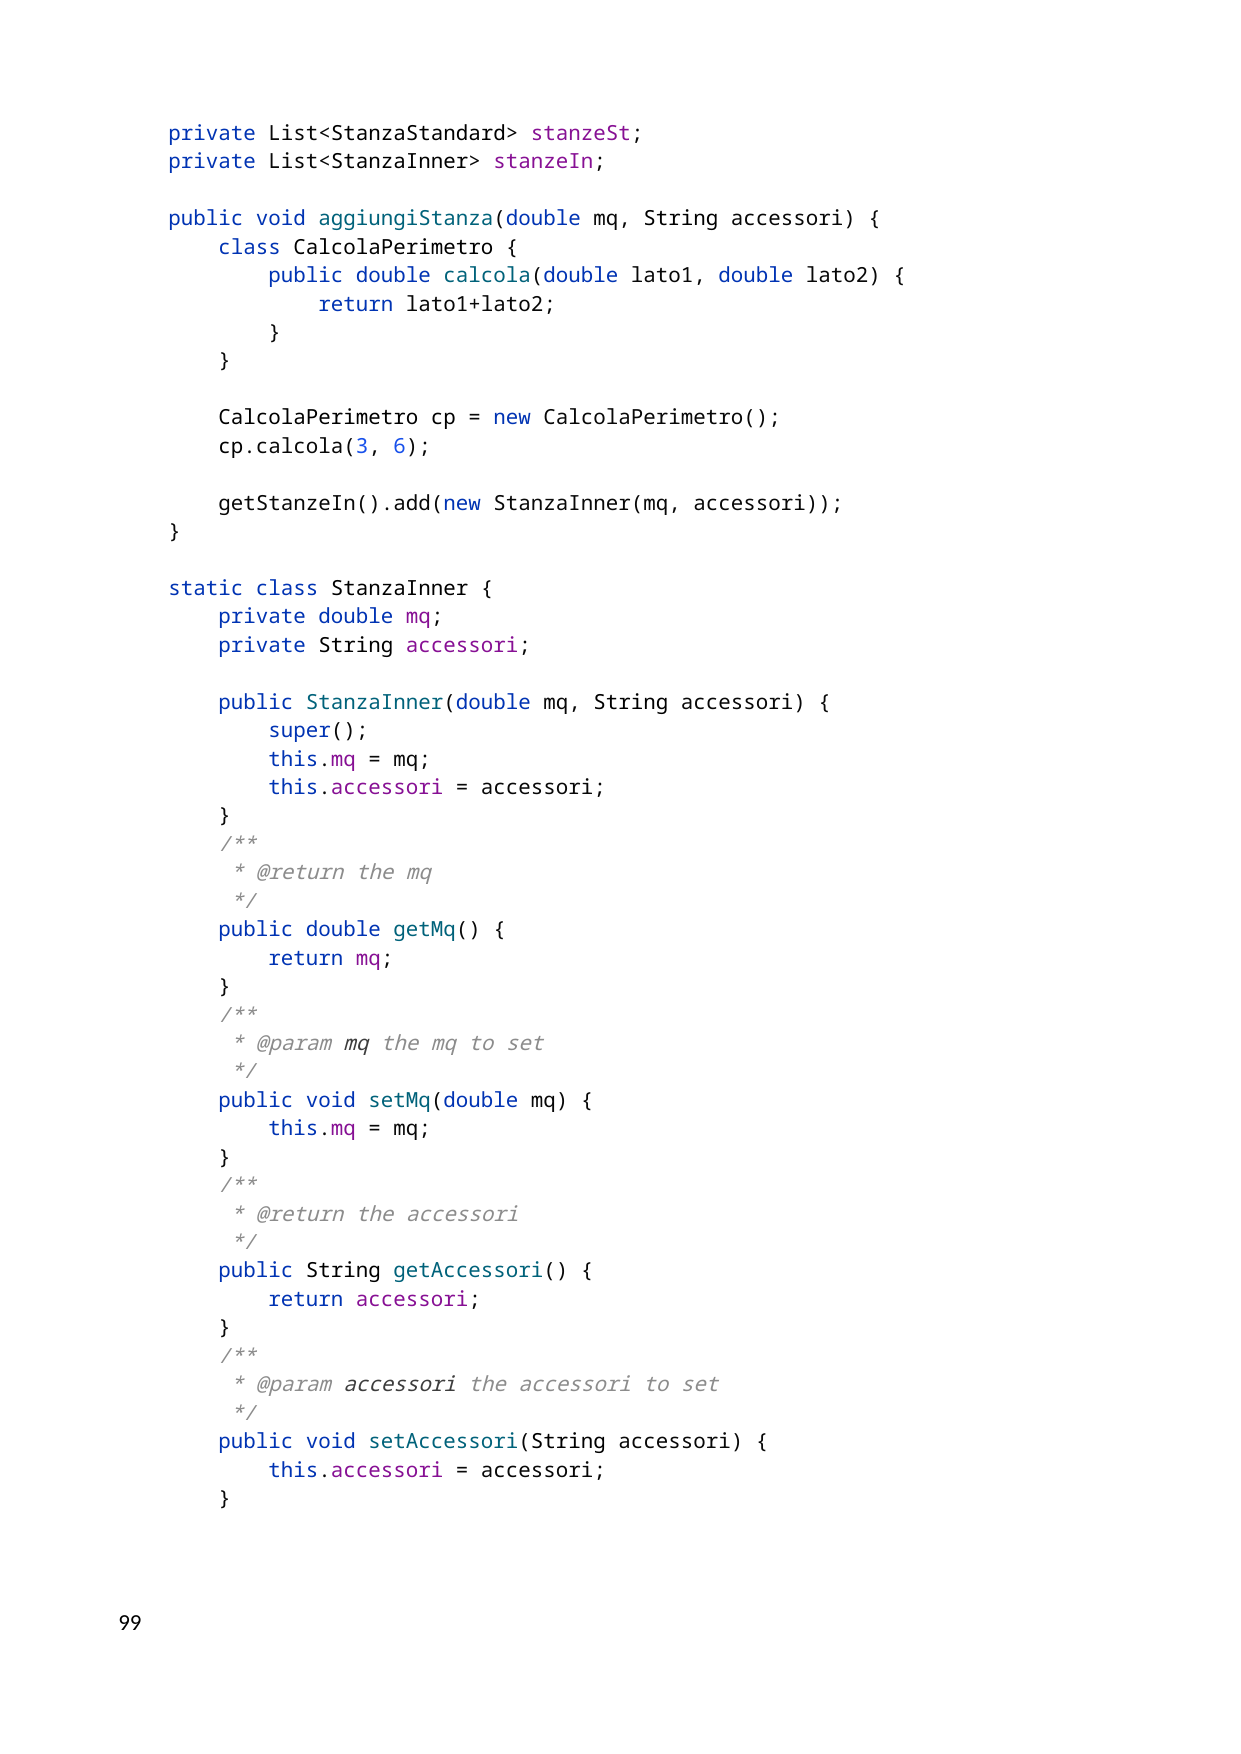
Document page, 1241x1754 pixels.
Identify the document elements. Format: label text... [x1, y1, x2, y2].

text private List<StanzaStandard> stanzeSt; private List<StanzaInner> stanzeIn; public void aggiungiStanza(double mq, String accessori) { class CalcolaPerimetro { public double calcola(double lato1, double lato2) { return lato1+lato2; } } CalcolaPerimetro cp = new CalcolaPerimetro(); cp.calcola(3, 6); getStanzeIn().add(new StanzaInner(mq, accessori)); } static class StanzaInner { private double mq; private String accessori; public StanzaInner(double mq, String accessori) { super(); this.mq = mq; this.accessori = accessori; } /** * @return the mq */ public double getMq() { return mq; } /** * @param mq the mq to set */ public void setMq(double mq) { this.mq = mq; } /** * @return the accessori */ public String getAccessori() { return accessori; } /** * @param accessori the accessori to set */ public void setAccessori(String accessori) { this.accessori = accessori; } [118, 118, 1122, 1568]
